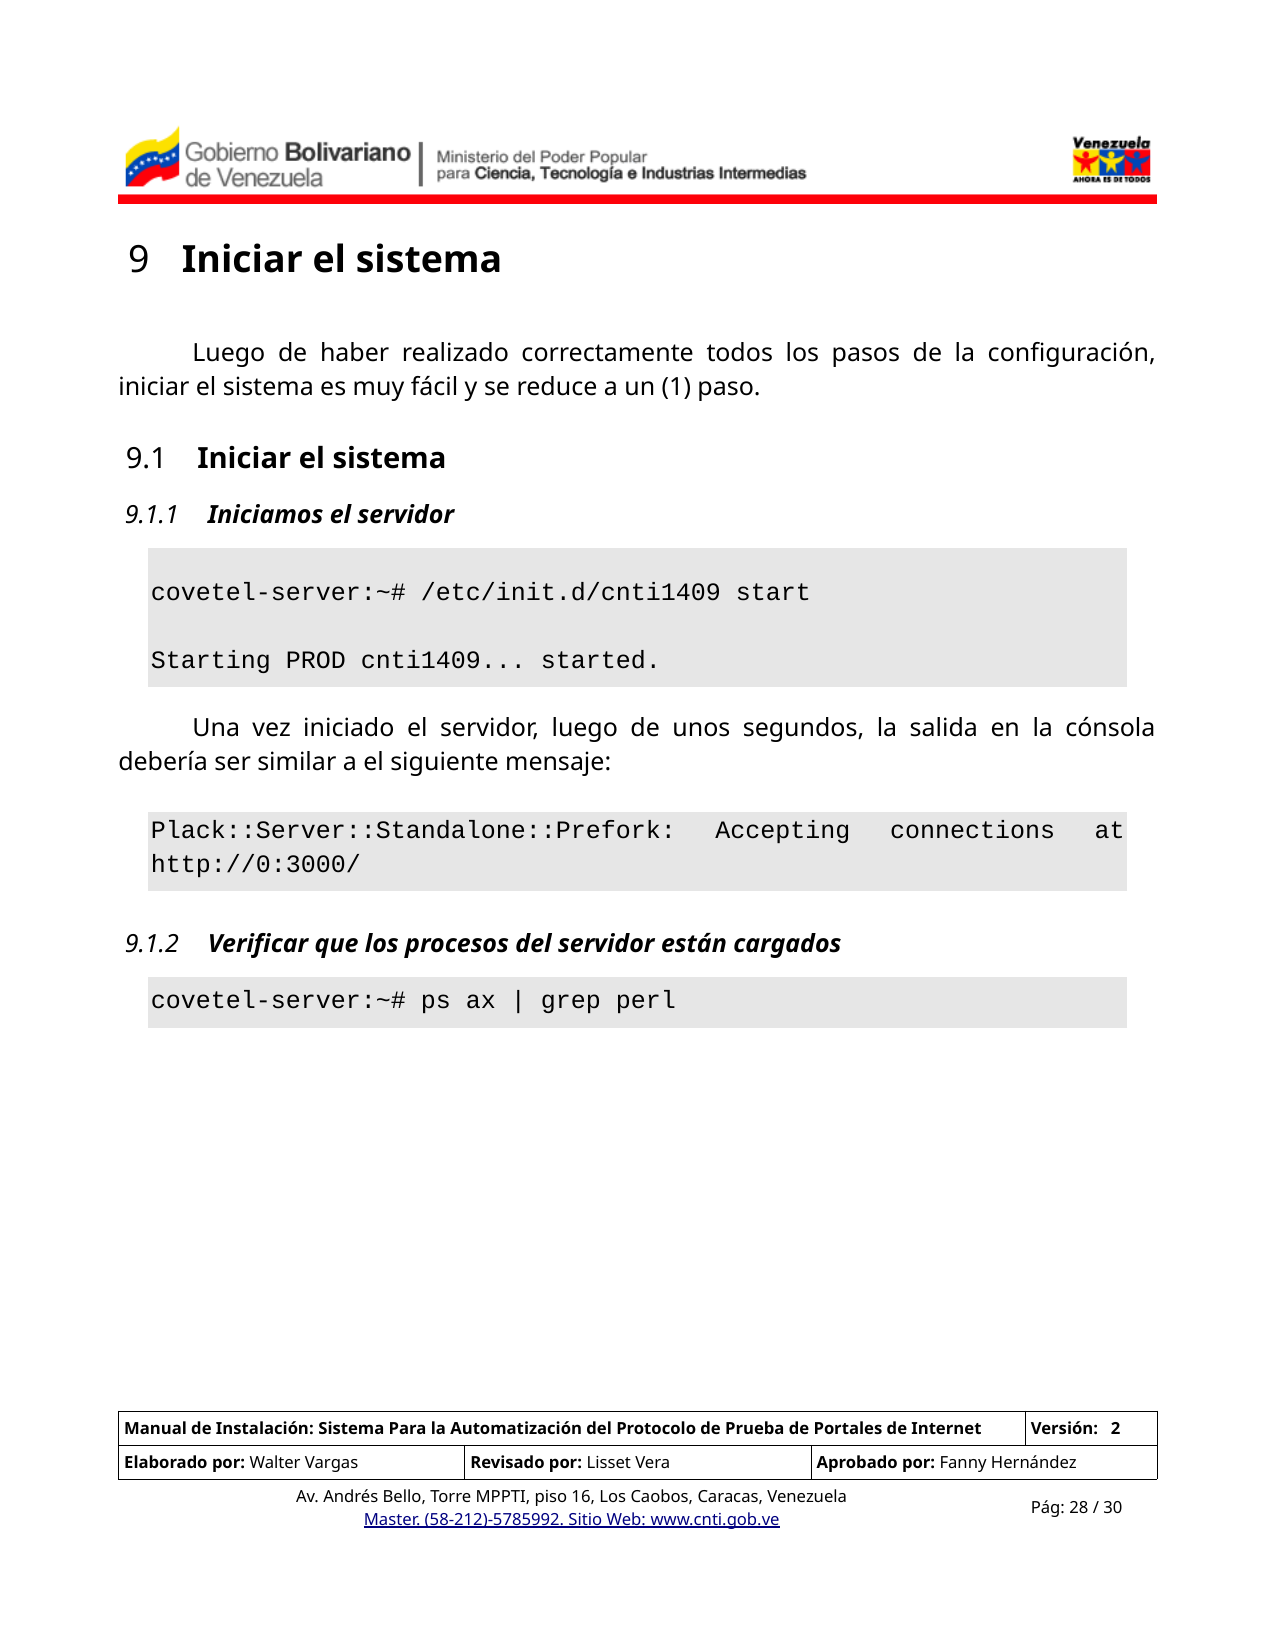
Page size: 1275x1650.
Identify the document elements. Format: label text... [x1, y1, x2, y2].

picture [118, 118, 1157, 204]
text Luego de haber realizado correctamente todos los pasos de la configuración, iniciar el sistema es muy fácil y se reduce a un (1) paso. [118, 309, 1157, 403]
text Una vez iniciado el servidor, luego de unos segundos, la salida en la cónsola debería ser similar a el siguiente mensaje: [118, 687, 1157, 778]
subtitle Iniciar el sistema [118, 233, 1157, 284]
text covetel-server:~# ps ax | grep perl [148, 977, 1127, 1019]
subtitle Iniciar el sistema [118, 437, 1157, 477]
subtitle Verificar que los procesos del servidor están cargados [118, 926, 1157, 959]
text Starting PROD cnti1409... started. [148, 642, 1127, 679]
text covetel-server:~# /etc/init.d/cnti1409 start [148, 548, 1127, 608]
text Plack::Server::Standalone::Prefork: Accepting connections at http://0:3000/ [148, 812, 1127, 883]
subtitle Iniciamos el servidor [118, 497, 1157, 531]
